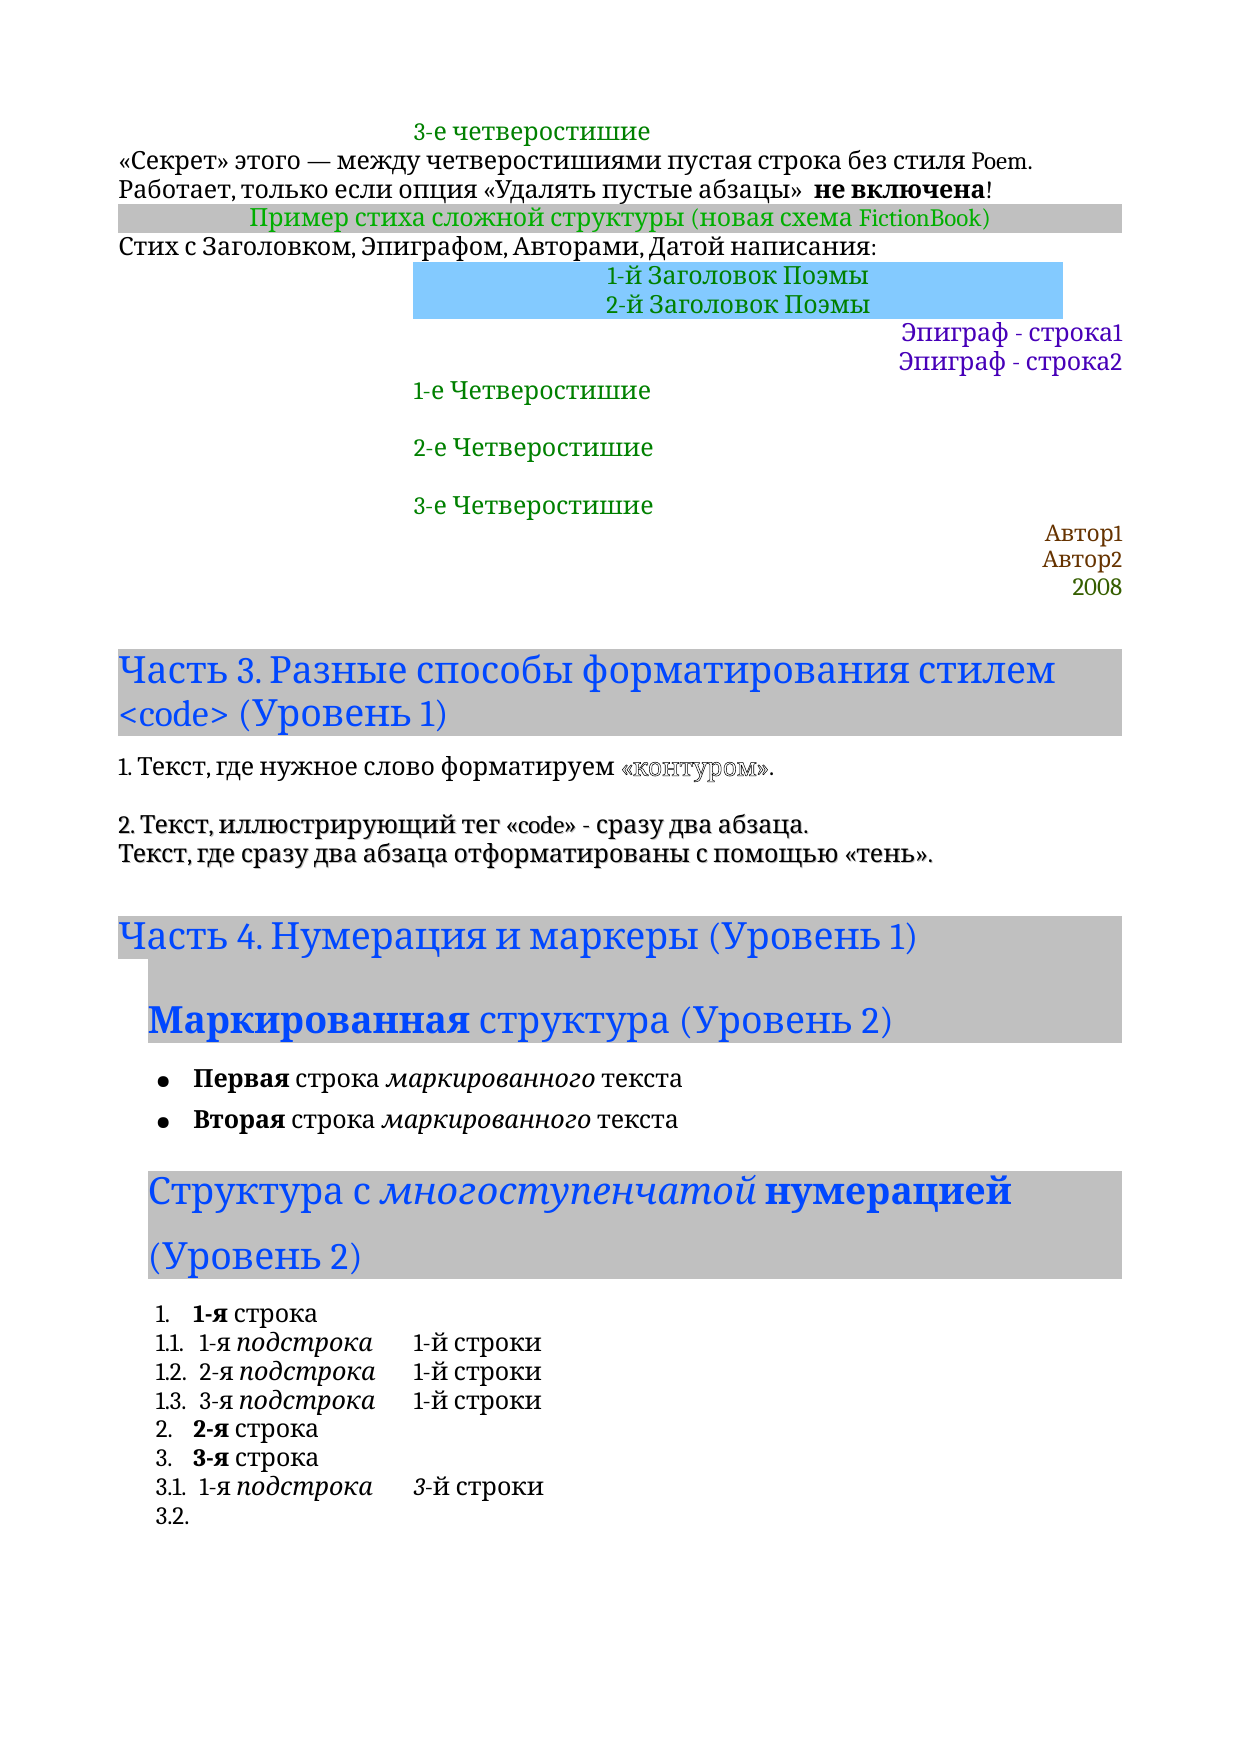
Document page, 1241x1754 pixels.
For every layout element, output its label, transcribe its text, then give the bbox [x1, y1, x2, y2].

text Маркированная структура (Уровень 2) [148, 1000, 1122, 1043]
text Часть 4. Нумерация и маркеры (Уровень 1) [118, 916, 1122, 959]
text 3-е Четверостишие [413, 492, 1063, 521]
text Текст, где сразу два абзаца отформатированы с помощью «тень». [118, 839, 1122, 868]
text Структура с многоступенчатой нумерацией (Уровень 2) [148, 1171, 1122, 1279]
title 1-й Заголовок Поэмы [413, 262, 1063, 291]
text Автор1 [325, 521, 1122, 547]
list 2-я строка [156, 1415, 1122, 1444]
list 1-я строка [156, 1300, 1122, 1329]
list 3-я строка [156, 1444, 1122, 1473]
list 1-я подстрока 3-й строки [156, 1473, 1122, 1502]
text 1-е Четверостишие [413, 377, 1063, 406]
text 2-е Четверостишие [413, 434, 1063, 463]
text 3-е четверостишие [413, 118, 1063, 147]
text Стих с Заголовком, Эпиграфом, Авторами, Датой написания: [118, 233, 1122, 262]
text Эпиграф - строка2 [472, 348, 1122, 377]
text Автор2 [325, 547, 1122, 573]
text 2. Текст, иллюстрирующий тег «code» - сразу два абзаца. [118, 811, 1122, 839]
list 3-я подстрока 1-й строки [156, 1387, 1122, 1415]
text «Секрет» этого — между четверостишиями пустая строка без стиля Poem. Работает, только если опция «Удалять пустые абзацы» не включена! [118, 147, 1122, 204]
subtitle Пример стиха сложной структуры (новая схема FictionBook) [118, 204, 1122, 233]
list 2-я подстрока 1-й строки [156, 1358, 1122, 1387]
list Первая строка маркированного текста [156, 1065, 1122, 1093]
title 2-й Заголовок Поэмы [413, 291, 1063, 319]
text Часть 3. Разные способы форматирования стилем <code> (Уровень 1) [118, 649, 1122, 736]
list Вторая строка маркированного текста [156, 1106, 1122, 1135]
list 1-я подстрока 1-й строки [156, 1329, 1122, 1358]
text 2008 [118, 573, 1122, 602]
text 1. Текст, где нужное слово форматируем «контуром». [118, 753, 1122, 782]
text Эпиграф - строка1 [472, 319, 1122, 348]
